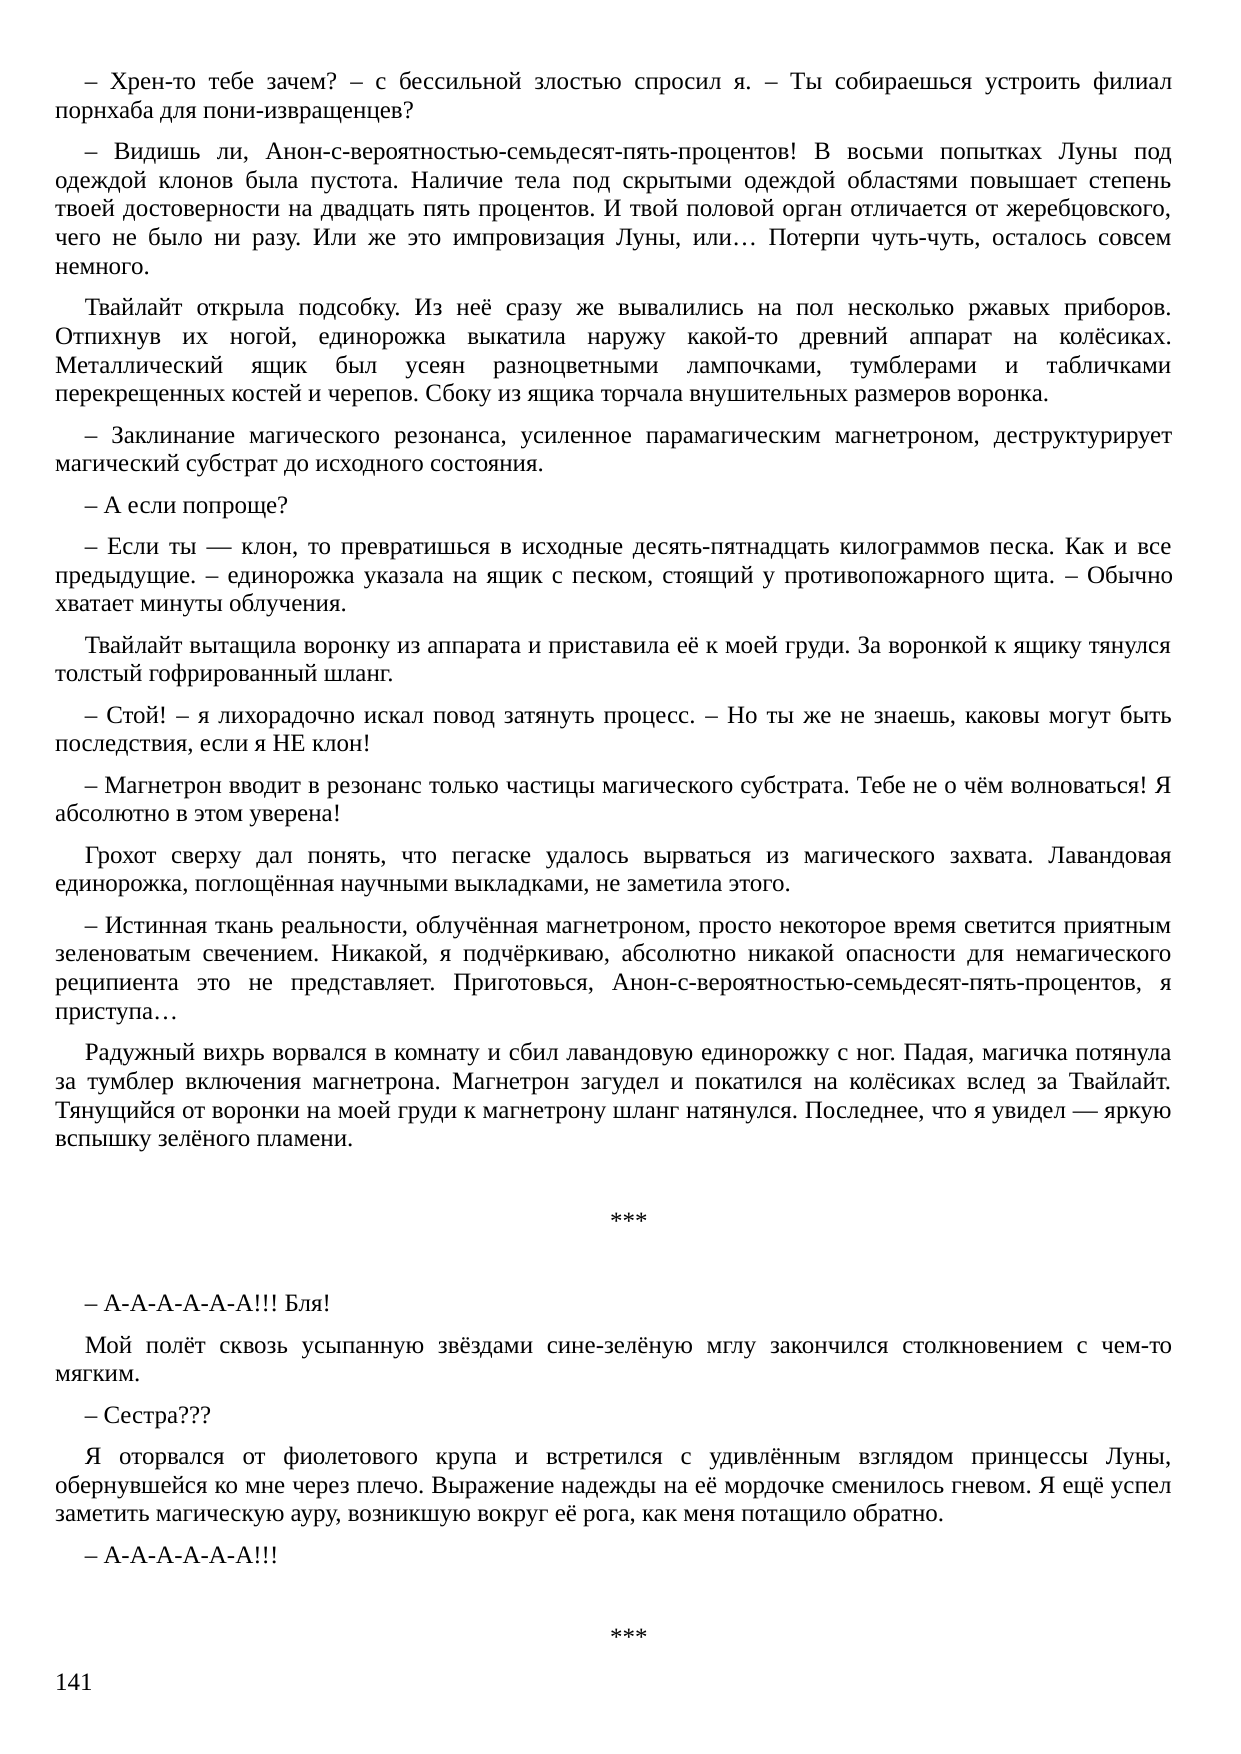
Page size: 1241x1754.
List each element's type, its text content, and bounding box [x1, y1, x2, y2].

text Твайлайт открыла подсобку. Из неё сразу же вывалились на пол несколько ржавых приборов. Отпихнув их ногой, единорожка выкатила наружу какой-то древний аппарат на колёсиках. Металлический ящик был усеян разноцветными лампочками, тумблерами и табличками перекрещенных костей и черепов. Сбоку из ящика торчала внушительных размеров воронка. [55, 292, 1173, 407]
text – Стой! – я лихорадочно искал повод затянуть процесс. – Но ты же не знаешь, каковы могут быть последствия, если я НЕ клон! [55, 700, 1173, 757]
text – А если попроще? [55, 490, 1173, 518]
text – Видишь ли, Анон-с-вероятностью-семьдесят-пять-процентов! В восьми попытках Луны под одеждой клонов была пустота. Наличие тела под скрытыми одеждой областями повышает степень твоей достоверности на двадцать пять процентов. И твой половой орган отличается от жеребцовского, чего не было ни разу. Или же это импровизация Луны, или… Потерпи чуть-чуть, осталось совсем немного. [55, 136, 1173, 280]
text Мой полёт сквозь усыпанную звёздами сине-зелёную мглу закончился столкновением с чем-то мягким. [55, 1330, 1173, 1387]
text Я оторвался от фиолетового крупа и встретился с удивлённым взглядом принцессы Луны, обернувшейся ко мне через плечо. Выражение надежды на её мордочке сменилось гневом. Я ещё успел заметить магическую ауру, возникшую вокруг её рога, как меня потащило обратно. [55, 1441, 1173, 1527]
text *** [55, 1206, 1173, 1235]
text – Истинная ткань реальности, облучённая магнетроном, просто некоторое время светится приятным зеленоватым свечением. Никакой, я подчёркиваю, абсолютно никакой опасности для немагического реципиента это не представляет. Приготовься, Анон-с-вероятностью-семьдесят-пять-процентов, я приступа… [55, 910, 1173, 1025]
text Грохот сверху дал понять, что пегаске удалось вырваться из магического захвата. Лавандовая единорожка, поглощённая научными выкладками, не заметила этого. [55, 840, 1173, 897]
text Твайлайт вытащила воронку из аппарата и приставила её к моей груди. За воронкой к ящику тянулся толстый гофрированный шланг. [55, 630, 1173, 687]
text – Сестра??? [55, 1400, 1173, 1428]
text – Если ты — клон, то превратишься в исходные десять-пятнадцать килограммов песка. Как и все предыдущие. – единорожка указала на ящик с песком, стоящий у противопожарного щита. – Обычно хватает минуты облучения. [55, 531, 1173, 617]
text – А-А-А-А-А-А!!! Бля! [55, 1288, 1173, 1317]
text *** [55, 1622, 1173, 1651]
text Радужный вихрь ворвался в комнату и сбил лавандовую единорожку с ног. Падая, магичка потянула за тумблер включения магнетрона. Магнетрон загудел и покатился на колёсиках вслед за Твайлайт. Тянущийся от воронки на моей груди к магнетрону шланг натянулся. Последнее, что я увидел — яркую вспышку зелёного пламени. [55, 1037, 1173, 1152]
text – Магнетрон вводит в резонанс только частицы магического субстрата. Тебе не о чём волноваться! Я абсолютно в этом уверена! [55, 770, 1173, 827]
text – Хрен-то тебе зачем? – с бессильной злостью спросил я. – Ты собираешься устроить филиал порнхаба для пони-извращенцев? [55, 66, 1173, 123]
text – А-А-А-А-А-А!!! [55, 1540, 1173, 1568]
text – Заклинание магического резонанса, усиленное парамагическим магнетроном, деструктурирует магический субстрат до исходного состояния. [55, 420, 1173, 477]
